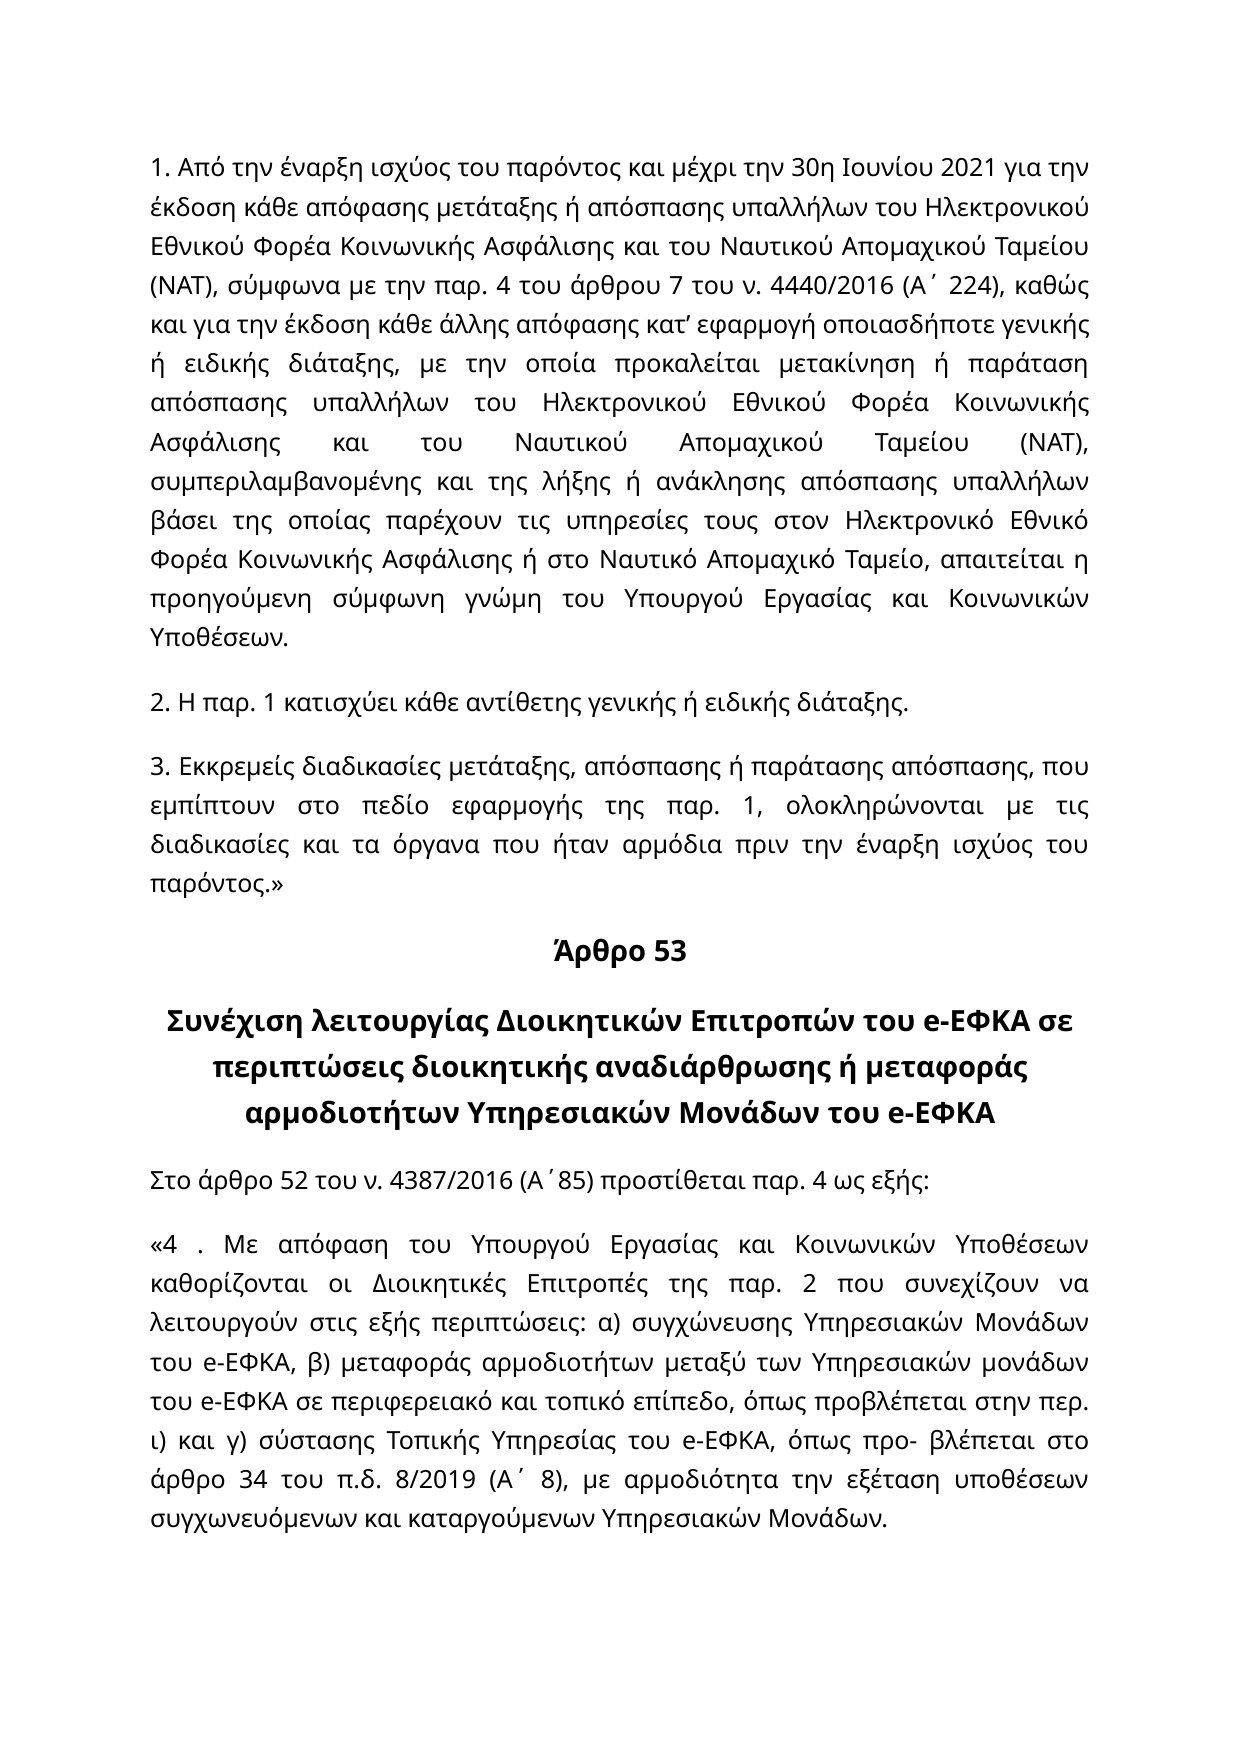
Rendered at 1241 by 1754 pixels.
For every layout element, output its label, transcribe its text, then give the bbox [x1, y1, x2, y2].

subtitle Συνέχιση λειτουργίας Διοικητικών Επιτροπών του e-ΕΦΚΑ σε περιπτώσεις διοικητικής αναδιάρθρωσης ή μεταφοράς αρμοδιοτήτων Υπηρεσιακών Μονάδων του e-ΕΦΚΑ [150, 1001, 1090, 1132]
subtitle Άρθρο 53 [150, 930, 1090, 970]
text 1. Από την έναρξη ισχύος του παρόντος και μέχρι την 30η Ιουνίου 2021 για την έκδοση κάθε απόφασης μετάταξης ή απόσπασης υπαλλήλων του Ηλεκτρονικού Εθνικού Φορέα Κοινωνικής Ασφάλισης και του Ναυτικού Απομαχικού Ταμείου (ΝΑΤ), σύμφωνα με την παρ. 4 του άρθρου 7 του ν. 4440/2016 (Α΄ 224), καθώς και για την έκδοση κάθε άλλης απόφασης κατ’ εφαρμογή οποιασδήποτε γενικής ή ειδικής διάταξης, με την οποία προκαλείται μετακίνηση ή παράταση απόσπασης υπαλλήλων του Ηλεκτρονικού Εθνικού Φορέα Κοινωνικής Ασφάλισης και του Ναυτικού Απομαχικού Ταμείου (ΝΑΤ), συμπεριλαμβανομένης και της λήξης ή ανάκλησης απόσπασης υπαλλήλων βάσει της οποίας παρέχουν τις υπηρεσίες τους στον Ηλεκτρονικό Εθνικό Φορέα Κοινωνικής Ασφάλισης ή στο Ναυτικό Απομαχικό Ταμείο, απαιτείται η προηγούμενη σύμφωνη γνώμη του Υπουργού Εργασίας και Κοινωνικών Υποθέσεων. [150, 150, 1090, 654]
text «4 . Με απόφαση του Υπουργού Εργασίας και Κοινωνικών Υποθέσεων καθορίζονται οι Διοικητικές Επιτροπές της παρ. 2 που συνεχίζουν να λειτουργούν στις εξής περιπτώσεις: α) συγχώνευσης Υπηρεσιακών Μονάδων του e-ΕΦΚΑ, β) μεταφοράς αρμοδιοτήτων μεταξύ των Υπηρεσιακών μονάδων του e-ΕΦΚΑ σε περιφερειακό και τοπικό επίπεδο, όπως προβλέπεται στην περ. ι) και γ) σύστασης Τοπικής Υπηρεσίας του e-ΕΦΚΑ, όπως προ- βλέπεται στο άρθρο 34 του π.δ. 8/2019 (Α΄ 8), με αρμοδιότητα την εξέταση υποθέσεων συγχωνευόμενων και καταργούμενων Υπηρεσιακών Μονάδων. [150, 1227, 1090, 1535]
text Στο άρθρο 52 του ν. 4387/2016 (Α΄85) προστίθεται παρ. 4 ως εξής: [150, 1162, 1090, 1197]
text 2. Η παρ. 1 κατισχύει κάθε αντίθετης γενικής ή ειδικής διάταξης. [150, 684, 1090, 718]
text 3. Εκκρεμείς διαδικασίες μετάταξης, απόσπασης ή παράτασης απόσπασης, που εμπίπτουν στο πεδίο εφαρμογής της παρ. 1, ολοκληρώνονται με τις διαδικασίες και τα όργανα που ήταν αρμόδια πριν την έναρξη ισχύος του παρόντος.» [150, 748, 1090, 900]
